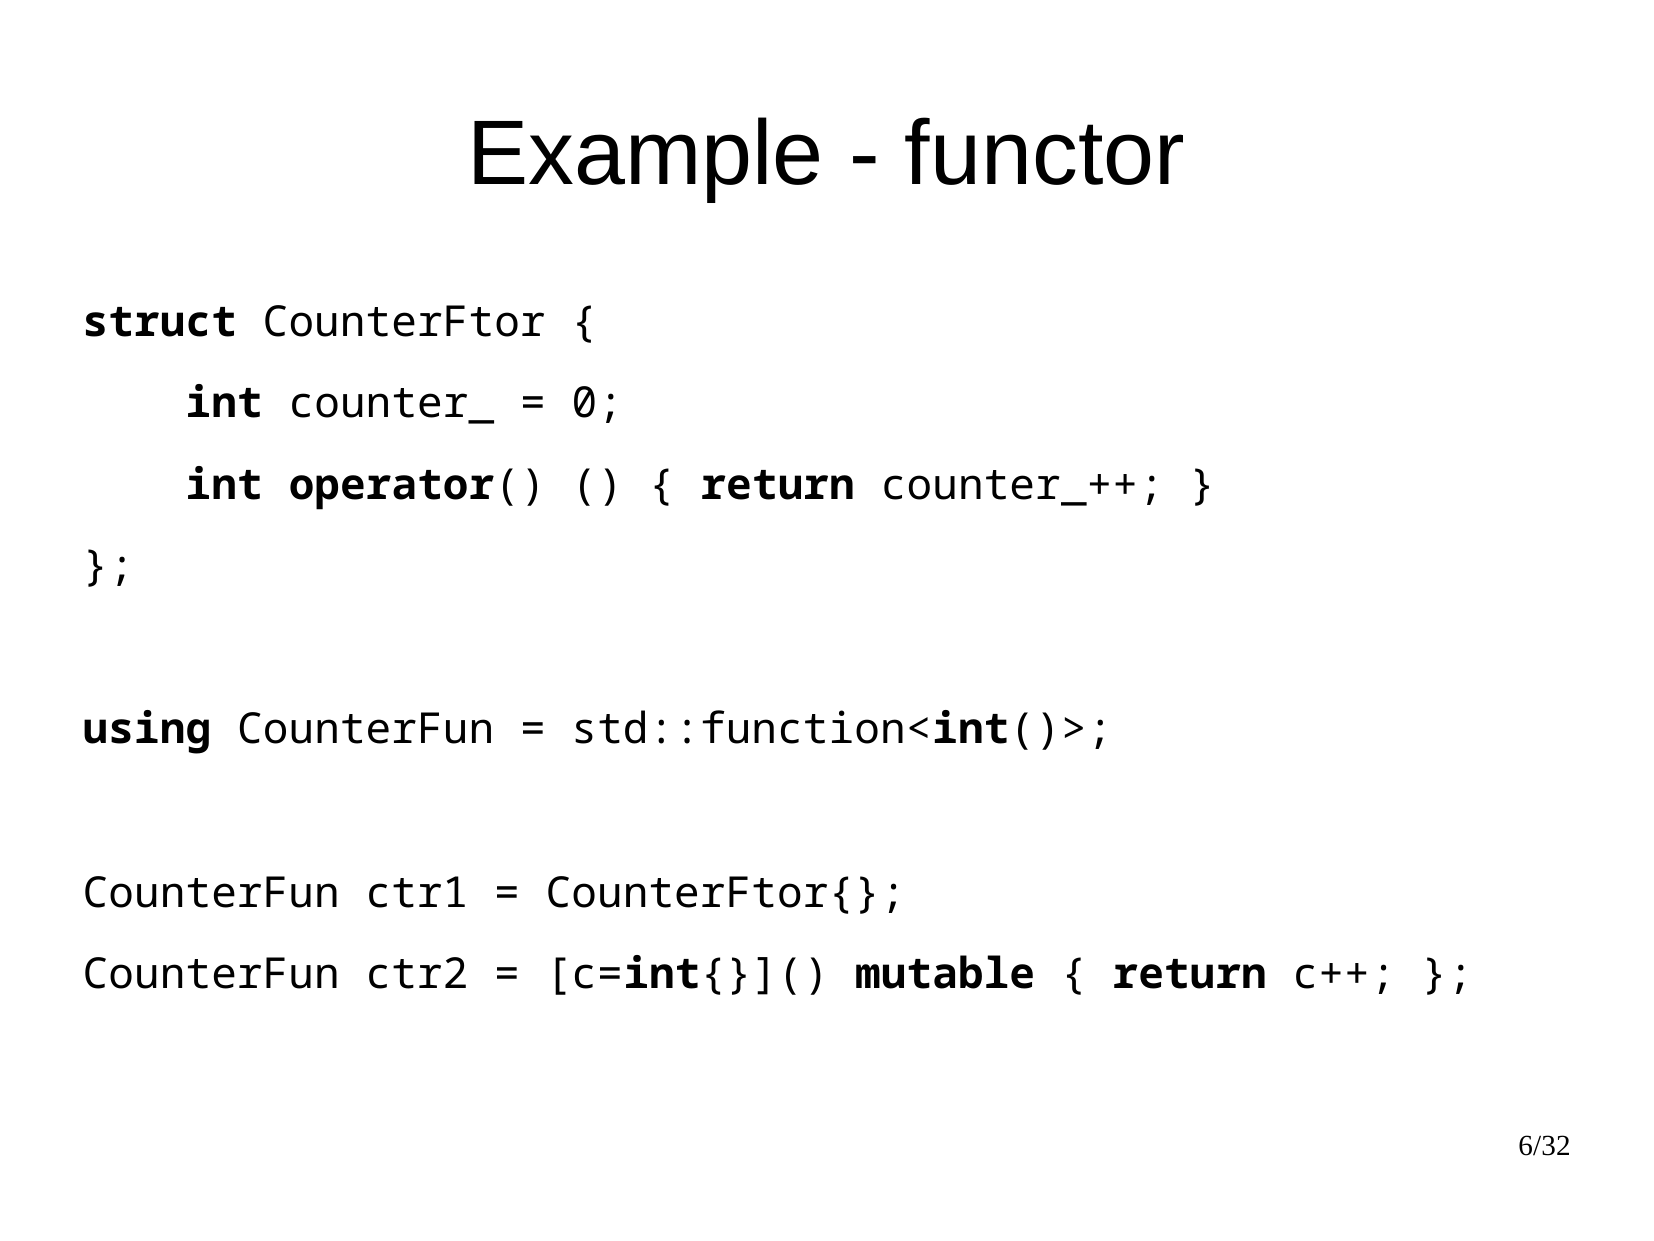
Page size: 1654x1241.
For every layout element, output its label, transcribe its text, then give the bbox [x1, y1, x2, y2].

title Example - functor [82, 49, 1571, 257]
list struct CounterFtor { int counter_ = 0; int operator() () { return counter_++; } }; using CounterFun = std::function<int()>; CounterFun ctr1 = CounterFtor{}; CounterFun ctr2 = [c=int{}]() mutable { return c++; }; [82, 290, 1571, 1010]
